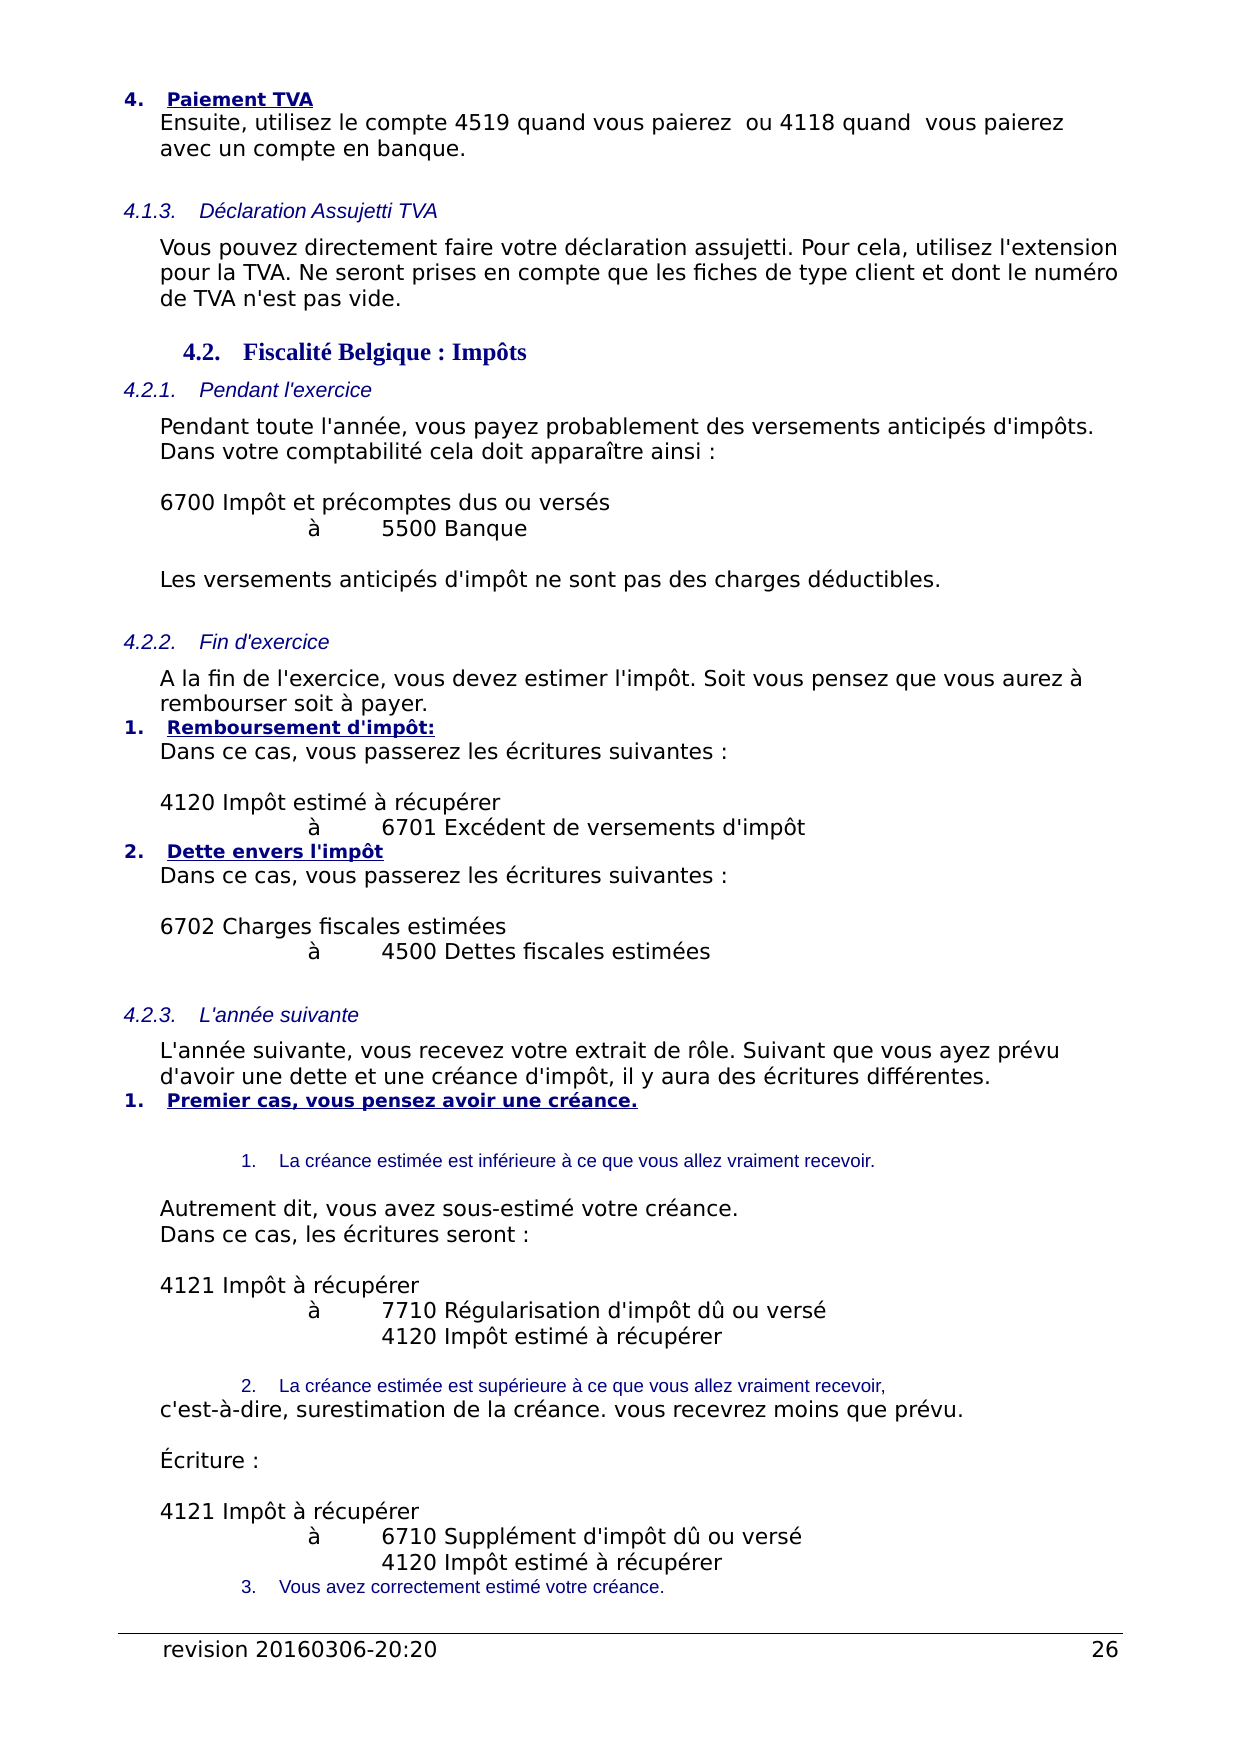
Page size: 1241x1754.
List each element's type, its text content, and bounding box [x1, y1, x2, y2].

text c'est-à-dire, surestimation de la créance. vous recevrez moins que prévu. [159, 1397, 1123, 1422]
text 6702 Charges fiscales estimées [159, 914, 1123, 939]
subtitle Fiscalité Belgique : Impôts [177, 337, 1123, 366]
subtitle Fin d'exercice [117, 630, 1123, 654]
text Dans ce cas, les écritures seront : [159, 1222, 1123, 1248]
text 4121 Impôt à récupérer [159, 1499, 1123, 1524]
text Ensuite, utilisez le compte 4519 quand vous paierez ou 4118 quand vous paierez avec un compte en banque. [159, 110, 1123, 161]
text à 6701 Excédent de versements d'impôt [159, 816, 1123, 841]
subtitle Dette envers l'impôt [117, 841, 1123, 863]
text Pendant toute l'année, vous payez probablement des versements anticipés d'impôts. Dans votre comptabilité cela doit apparaître ainsi : [159, 414, 1123, 465]
text à 7710 Régularisation d'impôt dû ou versé [159, 1299, 1123, 1324]
text 4121 Impôt à récupérer [159, 1273, 1123, 1299]
text Les versements anticipés d'impôt ne sont pas des charges déductibles. [159, 567, 1123, 592]
text Écriture : [159, 1448, 1123, 1473]
text à 6710 Supplément d'impôt dû ou versé [159, 1524, 1123, 1550]
subtitle Déclaration Assujetti TVA [117, 199, 1123, 223]
text Dans ce cas, vous passerez les écritures suivantes : [159, 863, 1123, 888]
text 4120 Impôt estimé à récupérer [159, 790, 1123, 816]
text Autrement dit, vous avez sous-estimé votre créance. [159, 1197, 1123, 1222]
text A la fin de l'exercice, vous devez estimer l'impôt. Soit vous pensez que vous aurez à rembourser soit à payer. [159, 666, 1123, 717]
text à 5500 Banque [159, 516, 1123, 541]
subtitle Vous avez correctement estimé votre créance. [236, 1575, 1123, 1597]
subtitle Remboursement d'impôt: [117, 717, 1123, 739]
text L'année suivante, vous recevez votre extrait de rôle. Suivant que vous ayez prévu d'avoir une dette et une créance d'impôt, il y aura des écritures différentes. [159, 1038, 1123, 1089]
subtitle Pendant l'exercice [117, 378, 1123, 402]
text à 4500 Dettes fiscales estimées [159, 939, 1123, 965]
subtitle Premier cas, vous pensez avoir une créance. [117, 1089, 1123, 1111]
subtitle La créance estimée est inférieure à ce que vous allez vraiment recevoir. [236, 1149, 1123, 1171]
subtitle L'année suivante [117, 1002, 1123, 1027]
text Vous pouvez directement faire votre déclaration assujetti. Pour cela, utilisez l'extension pour la TVA. Ne seront prises en compte que les fiches de type client et dont le numéro de TVA n'est pas vide. [159, 235, 1123, 312]
text 4120 Impôt estimé à récupérer [159, 1324, 1123, 1350]
text 4120 Impôt estimé à récupérer [159, 1550, 1123, 1575]
subtitle La créance estimée est supérieure à ce que vous allez vraiment recevoir, [236, 1375, 1123, 1397]
subtitle Paiement TVA [117, 88, 1123, 110]
text Dans ce cas, vous passerez les écritures suivantes : [159, 739, 1123, 764]
text 6700 Impôt et précomptes dus ou versés [159, 490, 1123, 516]
